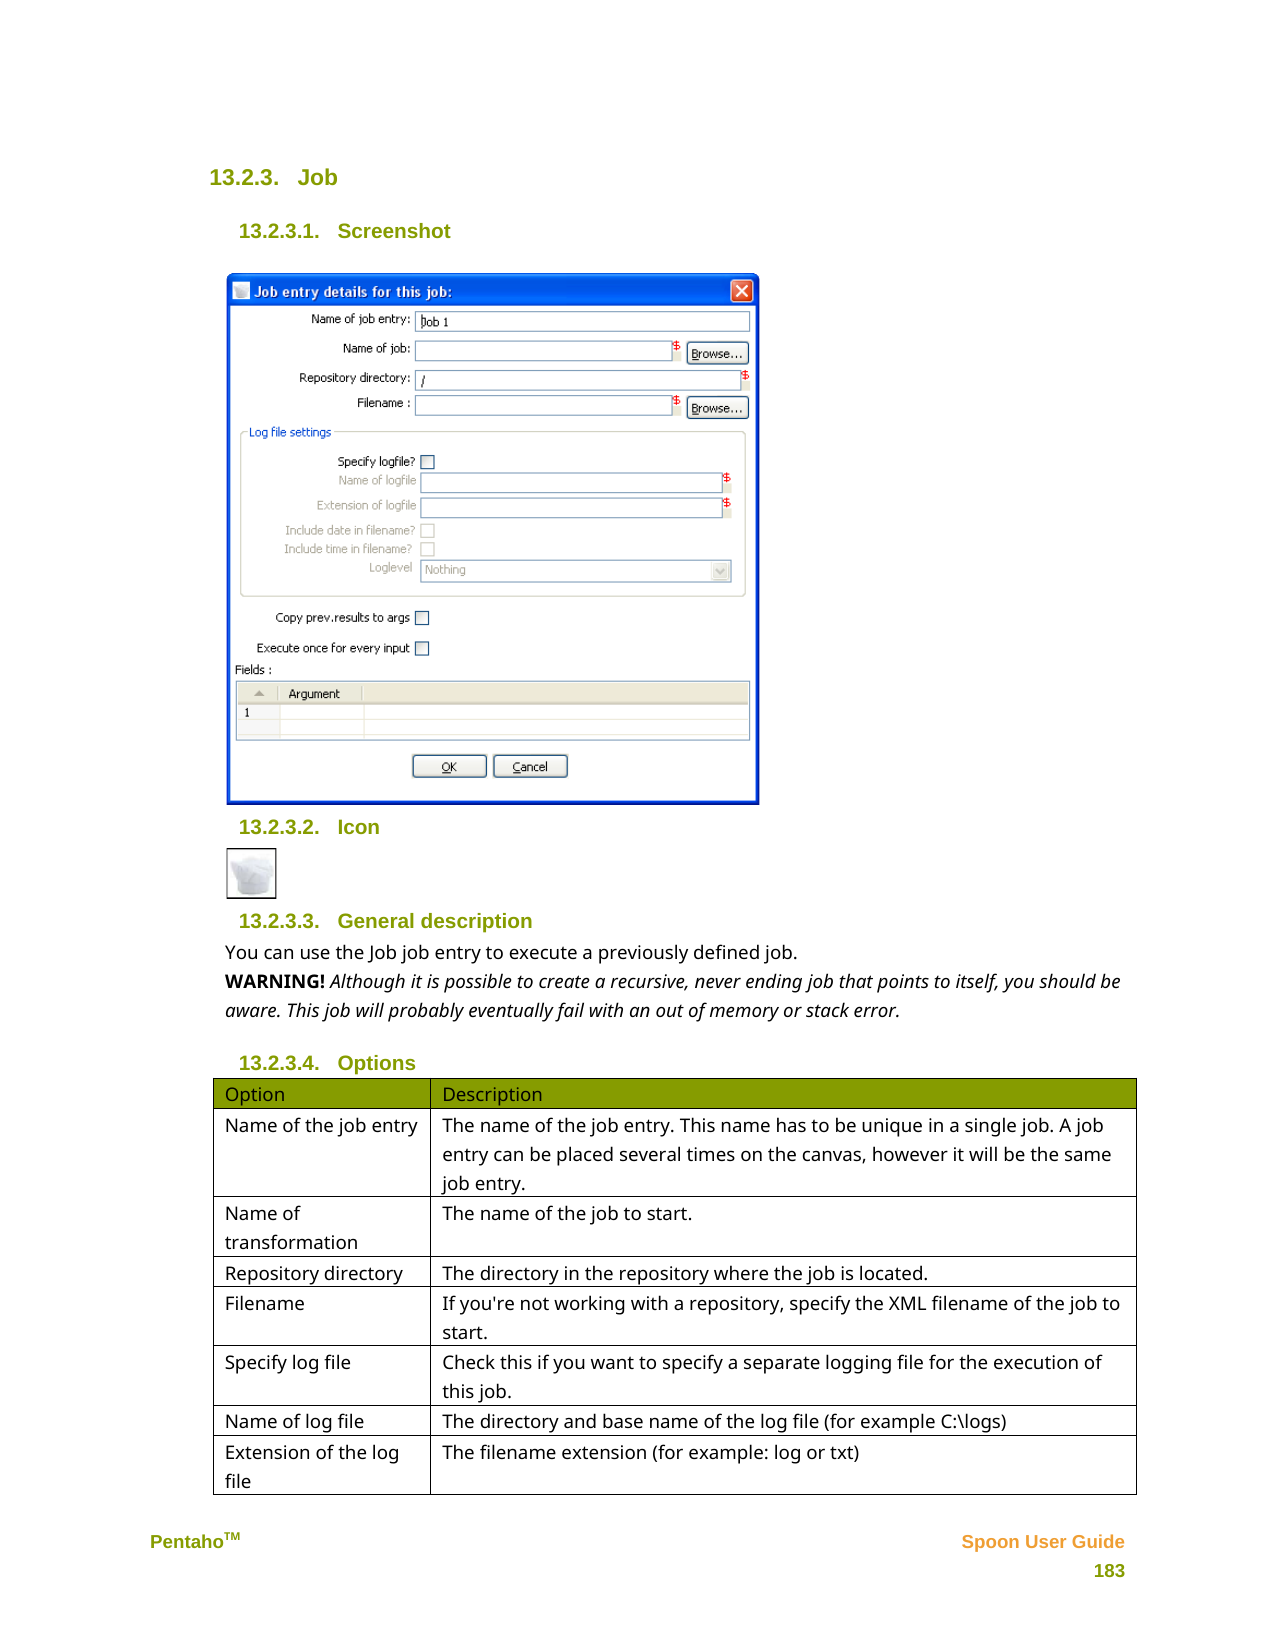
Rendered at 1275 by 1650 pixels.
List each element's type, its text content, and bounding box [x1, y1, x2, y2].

table_cell If you're not working with a repository, specify the XML filename of the job to start. [431, 1287, 1136, 1345]
table_cell Repository directory [214, 1257, 430, 1286]
subtitle General description [239, 906, 1125, 935]
subtitle Icon [239, 812, 1125, 841]
table_cell The directory in the repository where the job is located. [431, 1257, 1136, 1286]
text WARNING! Although it is possible to create a recursive, never ending job that points to itself, you should be aware. This job will probably eventually fail with an out of memory or stack error. [225, 965, 1125, 1023]
subtitle Job [209, 157, 1125, 192]
table_cell Filename [214, 1287, 430, 1345]
subtitle Screenshot [239, 211, 1125, 246]
table_cell Name of log file [214, 1406, 430, 1435]
table_cell Name of the job entry [214, 1109, 430, 1196]
picture [226, 273, 760, 805]
table_header Description [431, 1079, 1136, 1108]
table_header Option [214, 1079, 430, 1108]
table_cell The name of the job entry. This name has to be unique in a single job. A job entry can be placed several times on the canvas, however it will be the same job entry. [431, 1109, 1136, 1196]
text You can use the Job job entry to execute a previously defined job. [225, 936, 1125, 965]
table_cell The name of the job to start. [431, 1197, 1136, 1256]
table_cell The directory and base name of the log file (for example C:\logs) [431, 1406, 1136, 1435]
table_cell Name of transformation [214, 1197, 430, 1256]
subtitle Options [239, 1042, 1125, 1077]
table_cell Specify log file [214, 1346, 430, 1404]
picture [226, 848, 277, 899]
table_cell Extension of the log file [214, 1436, 430, 1494]
table_cell Check this if you want to specify a separate logging file for the execution of this job. [431, 1346, 1136, 1404]
table_cell The filename extension (for example: log or txt) [431, 1436, 1136, 1494]
